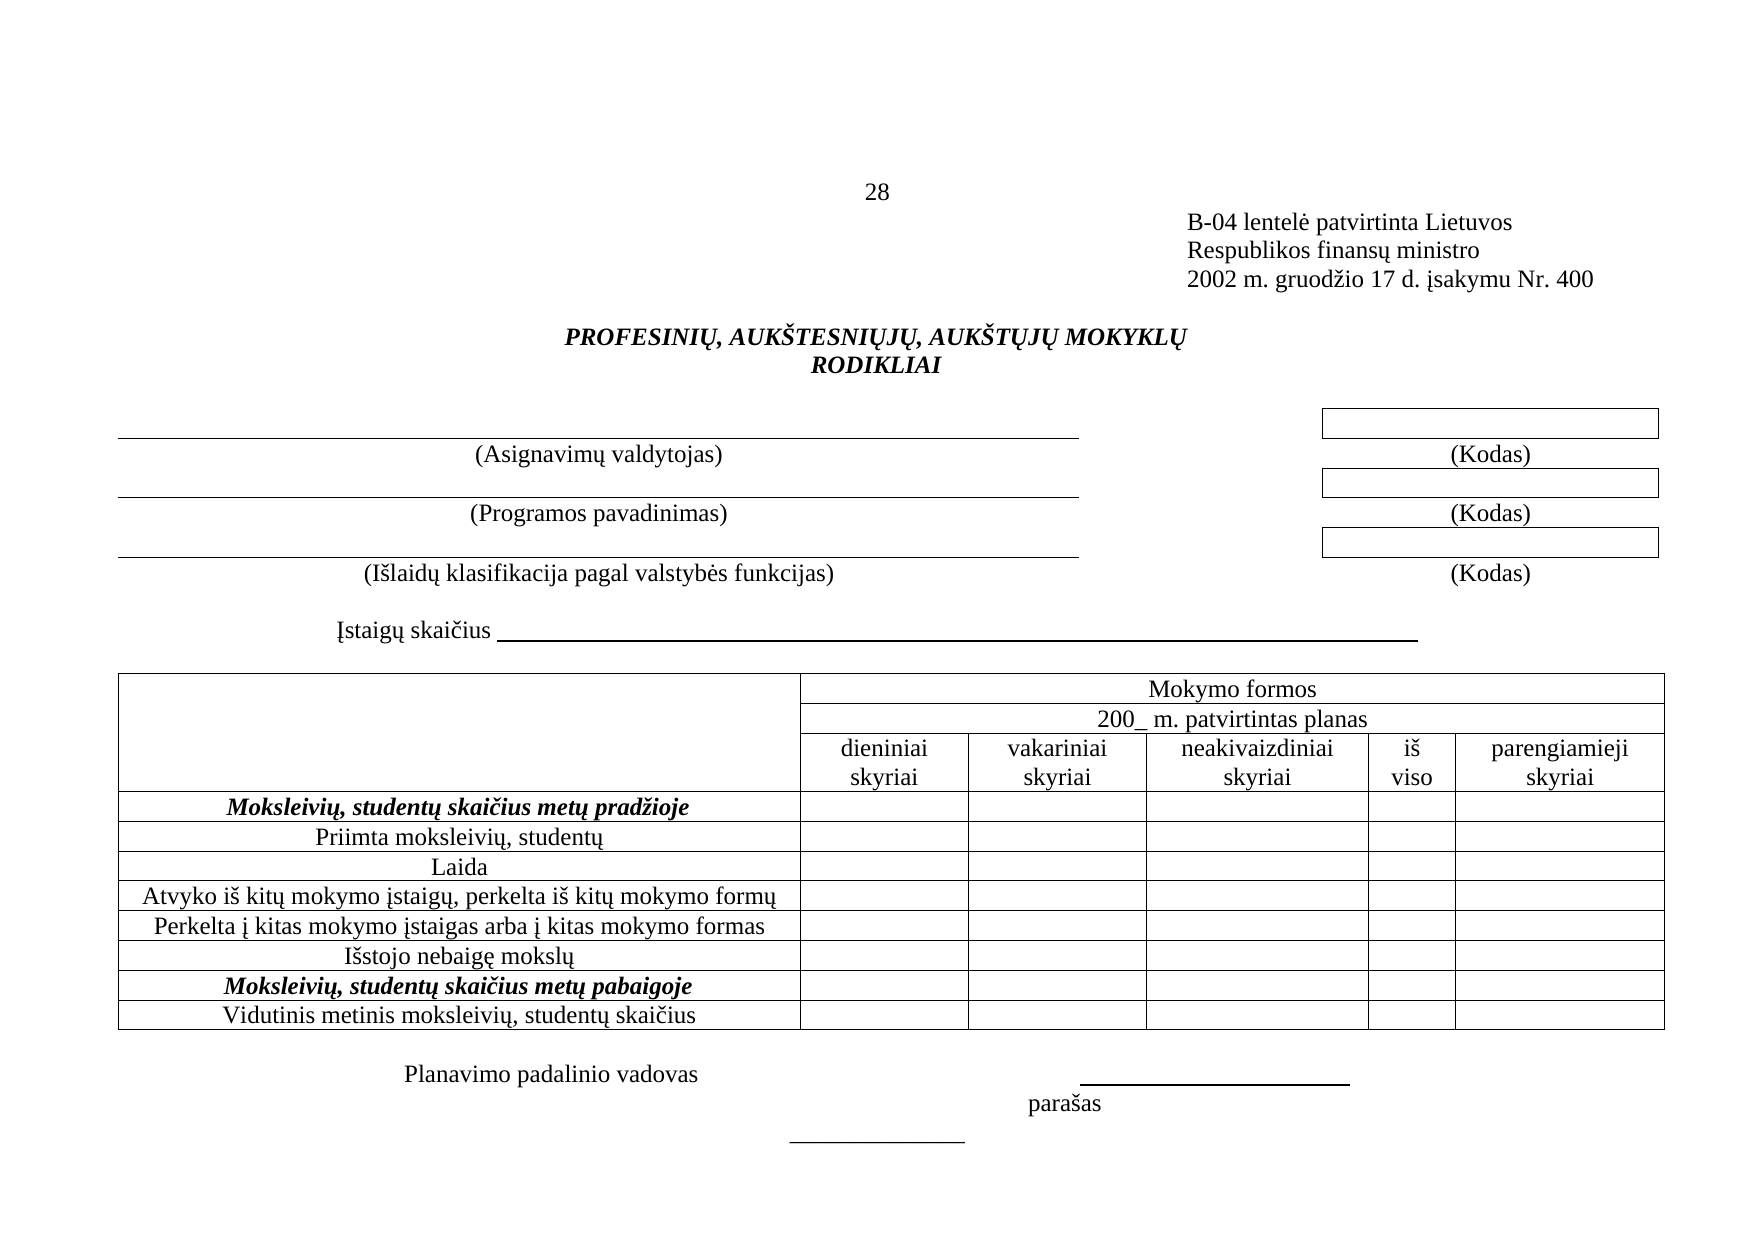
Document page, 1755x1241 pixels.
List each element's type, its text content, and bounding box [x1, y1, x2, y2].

text parašas [118, 1088, 1636, 1117]
table_cell dieniniai skyriai [801, 734, 968, 791]
table_cell iš viso [1369, 734, 1455, 791]
table_cell [118, 468, 1079, 497]
table_cell Priimta moksleivių, studentų [119, 822, 800, 851]
table_header Mokymo formos [801, 674, 1664, 703]
table_cell [1323, 469, 1658, 497]
table_cell [969, 881, 1146, 910]
table_cell Moksleivių, studentų skaičius metų pabaigoje [119, 971, 800, 999]
table_cell [1456, 881, 1664, 910]
table_cell Išstojo nebaigę mokslų [119, 941, 800, 970]
table_cell (Išlaidų klasifikacija pagal valstybės funkcijas) [118, 558, 1079, 587]
table_cell [969, 822, 1146, 851]
text B-04 lentelė patvirtinta Lietuvos Respublikos finansų ministro [1187, 207, 1636, 264]
table_cell [969, 852, 1146, 880]
text Įstaigų skaičius [118, 615, 1636, 644]
table_cell [969, 941, 1146, 970]
table_cell Moksleivių, studentų skaičius metų pradžioje [119, 792, 800, 821]
text ______________ [118, 1117, 1636, 1145]
table_cell [1456, 852, 1664, 880]
table_cell [1456, 1001, 1664, 1029]
table_cell [1147, 822, 1368, 851]
table_cell [1369, 971, 1455, 999]
table_cell [1369, 822, 1455, 851]
table_cell [1079, 557, 1323, 587]
table_cell (Kodas) [1323, 498, 1658, 527]
table_header [1323, 409, 1658, 438]
table_cell [1147, 852, 1368, 880]
table_cell [1456, 792, 1664, 821]
table_cell [1079, 468, 1322, 497]
table_cell [1456, 971, 1664, 999]
table_cell [118, 527, 1079, 557]
table_cell [1147, 881, 1368, 910]
table_cell [801, 941, 968, 970]
table_cell [801, 822, 968, 851]
table_cell Laida [119, 852, 800, 880]
table_cell [1147, 1001, 1368, 1029]
text PROFESINIŲ, AUKŠTESNIŲJŲ, AUKŠTŲJŲ MOKYKLŲ [118, 322, 1636, 350]
table_cell [1369, 792, 1455, 821]
table_cell [1079, 497, 1323, 527]
table_cell parengiamieji skyriai [1456, 734, 1664, 791]
table_cell [801, 852, 968, 880]
table_cell [1369, 881, 1455, 910]
table_cell (Programos pavadinimas) [118, 498, 1079, 527]
table_cell [969, 1001, 1146, 1029]
table_cell [1147, 792, 1368, 821]
table_cell [801, 1001, 968, 1029]
table_cell [801, 881, 968, 910]
table_cell [801, 971, 968, 999]
table_cell (Kodas) [1323, 439, 1658, 467]
table_cell [969, 971, 1146, 999]
table_cell [1456, 822, 1664, 851]
text RODIKLIAI [118, 350, 1636, 379]
table_cell [801, 792, 968, 821]
table_header [119, 674, 800, 791]
table_cell Atvyko iš kitų mokymo įstaigų, perkelta iš kitų mokymo formų [119, 881, 800, 910]
table_cell [969, 911, 1146, 940]
table_cell [1456, 911, 1664, 940]
table_cell [1147, 941, 1368, 970]
table_cell Perkelta į kitas mokymo įstaigas arba į kitas mokymo formas [119, 911, 800, 940]
table_cell [1369, 1001, 1455, 1029]
table_cell [1323, 528, 1658, 557]
table_cell (Asignavimų valdytojas) [118, 439, 1079, 467]
table_cell [1369, 852, 1455, 880]
table_header [118, 408, 1079, 438]
table_cell [1456, 941, 1664, 970]
table_cell neakivaizdiniai skyriai [1147, 734, 1368, 791]
text Planavimo padalinio vadovas [118, 1059, 1636, 1088]
table_cell [1369, 941, 1455, 970]
table_cell [969, 792, 1146, 821]
table_cell [1079, 527, 1322, 557]
table_header [1079, 408, 1322, 438]
table_cell 200_ m. patvirtintas planas [801, 704, 1664, 732]
table_cell [1147, 911, 1368, 940]
table_cell vakariniai skyriai [969, 734, 1146, 791]
table_cell [1079, 438, 1323, 467]
table_cell [801, 911, 968, 940]
table_cell (Kodas) [1323, 558, 1658, 587]
table_cell [1369, 911, 1455, 940]
text 2002 m. gruodžio 17 d. įsakymu Nr. 400 [1187, 264, 1636, 293]
table_cell Vidutinis metinis moksleivių, studentų skaičius [119, 1001, 800, 1029]
table_cell [1147, 971, 1368, 999]
